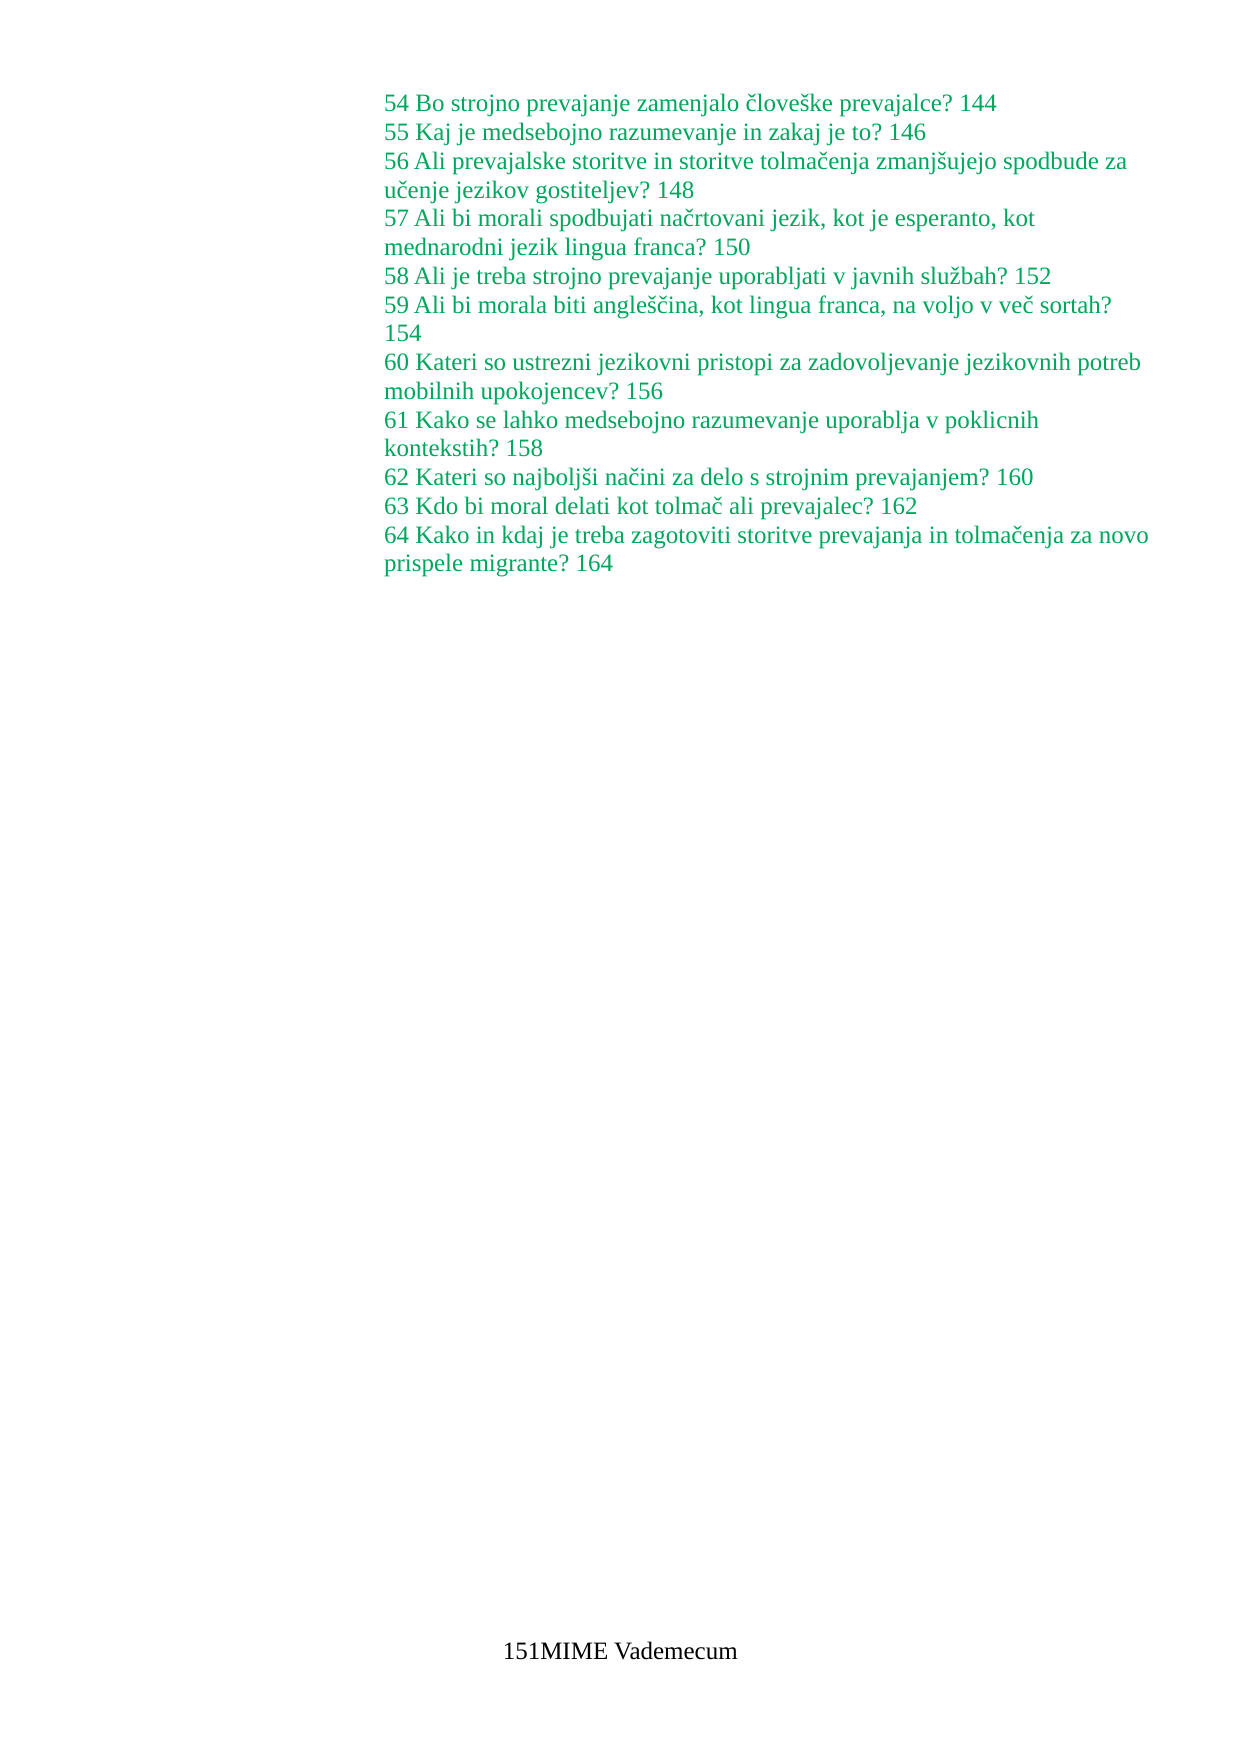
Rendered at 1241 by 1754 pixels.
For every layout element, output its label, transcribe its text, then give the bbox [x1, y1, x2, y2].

text 56 Ali prevajalske storitve in storitve tolmačenja zmanjšujejo spodbude za učenje jezikov gostiteljev? 148 [384, 146, 1152, 203]
text 58 Ali je treba strojno prevajanje uporabljati v javnih službah? 152 [384, 261, 1152, 290]
text 60 Kateri so ustrezni jezikovni pristopi za zadovoljevanje jezikovnih potreb mobilnih upokojencev? 156 [384, 347, 1152, 405]
text 63 Kdo bi moral delati kot tolmač ali prevajalec? 162 [384, 491, 1152, 520]
text 59 Ali bi morala biti angleščina, kot lingua franca, na voljo v več sortah? 154 [384, 290, 1152, 347]
text 55 Kaj je medsebojno razumevanje in zakaj je to? 146 [384, 117, 1152, 146]
text 57 Ali bi morali spodbujati načrtovani jezik, kot je esperanto, kot mednarodni jezik lingua franca? 150 [384, 203, 1152, 261]
text 64 Kako in kdaj je treba zagotoviti storitve prevajanja in tolmačenja za novo prispele migrante? 164 [384, 520, 1152, 577]
text 61 Kako se lahko medsebojno razumevanje uporablja v poklicnih kontekstih? 158 [384, 405, 1152, 462]
text 54 Bo strojno prevajanje zamenjalo človeške prevajalce? 144 [384, 88, 1152, 117]
text 62 Kateri so najboljši načini za delo s strojnim prevajanjem? 160 [384, 462, 1152, 491]
